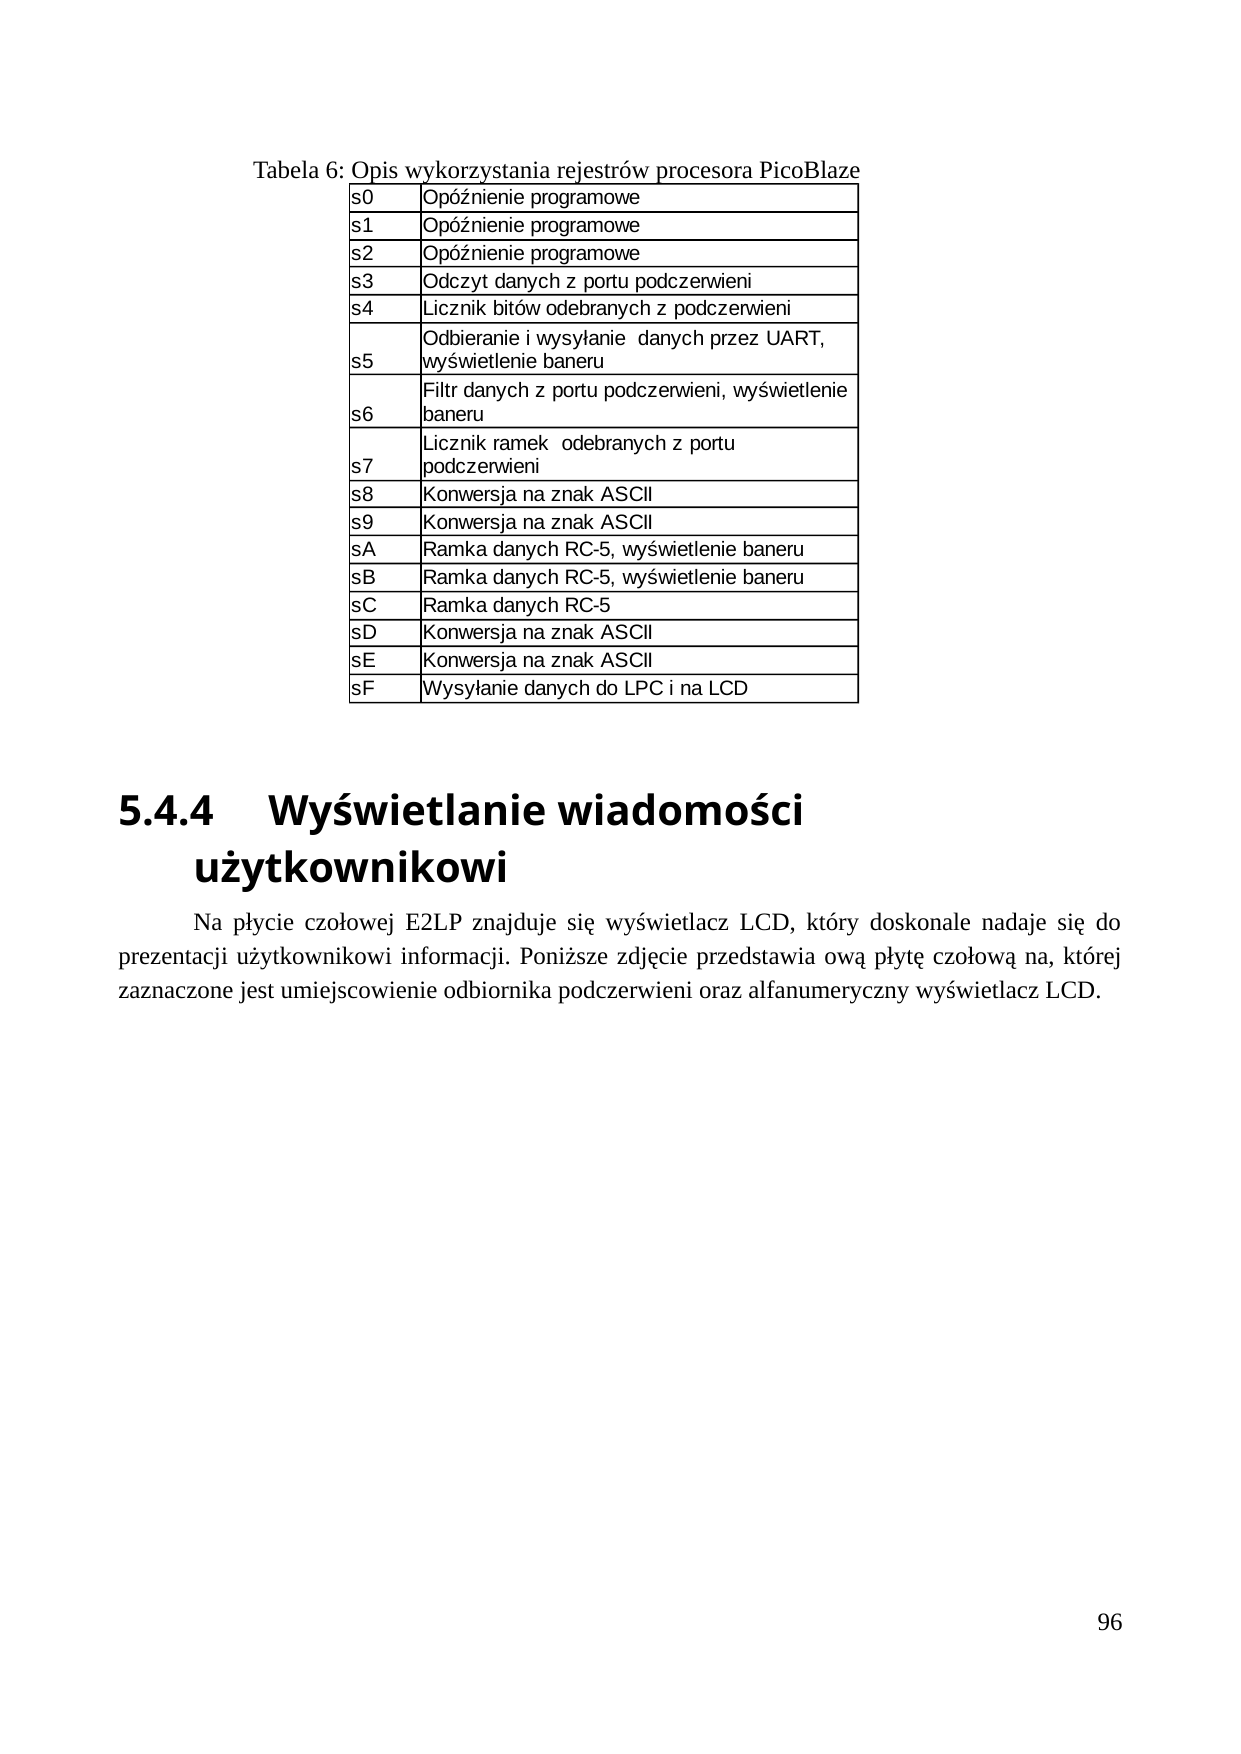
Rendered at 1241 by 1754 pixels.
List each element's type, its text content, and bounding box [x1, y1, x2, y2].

subtitle Wyświetlanie wiadomości użytkownikowi [118, 781, 1122, 894]
text Na płycie czołowej E2LP znajduje się wyświetlacz LCD, który doskonale nadaje się do prezentacji użytkownikowi informacji. Poniższe zdjęcie przedstawia ową płytę czołową na, której zaznaczone jest umiejscowienie odbiornika podczerwieni oraz alfanumeryczny wyświetlacz LCD. [118, 907, 1122, 1004]
text Tabela 6: Opis wykorzystania rejestrów procesora PicoBlaze [253, 155, 956, 184]
